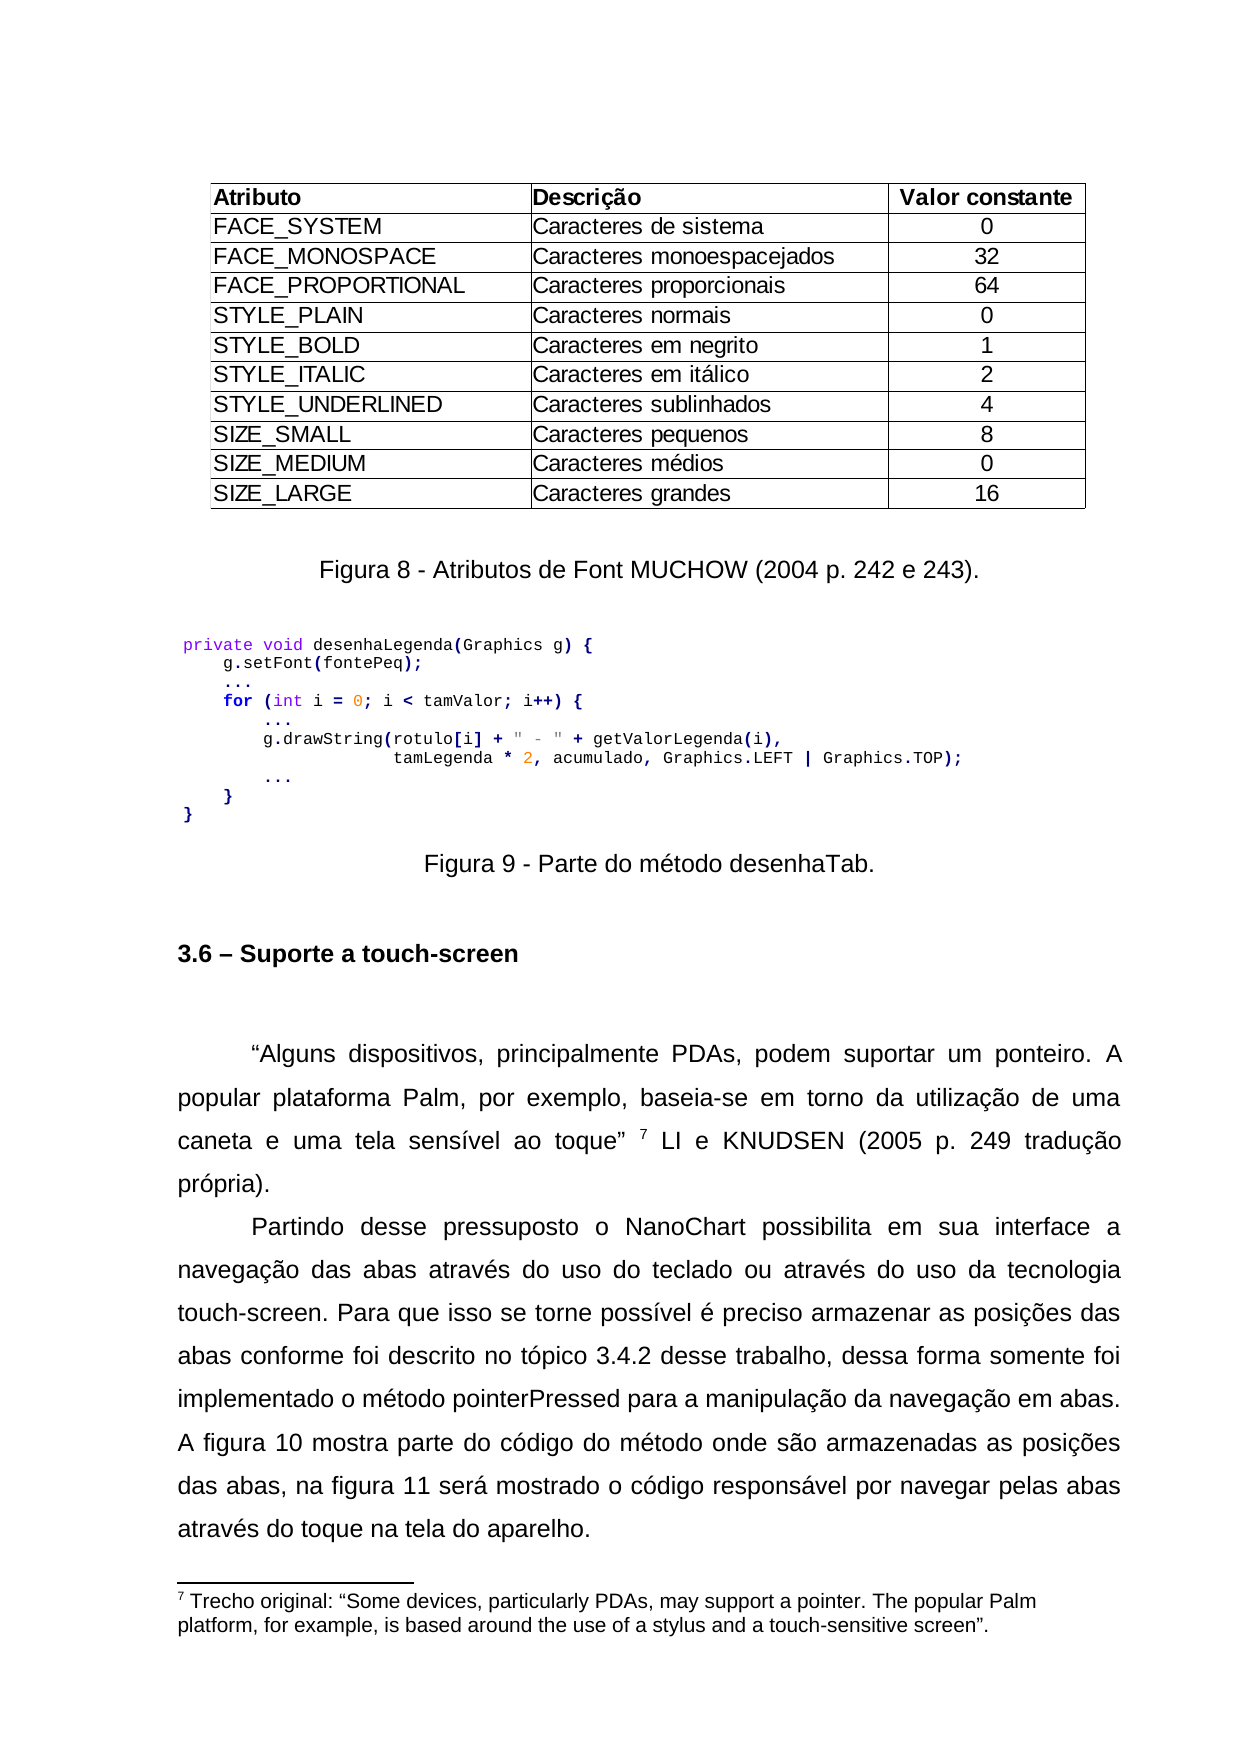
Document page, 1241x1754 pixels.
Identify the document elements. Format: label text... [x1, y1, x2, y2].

table_header private void desenhaLegenda(Graphics g) { g.setFont(fontePeq); ... for (int i = 0; i < tamValor; i++) { ... g.drawString(rotulo[i] + " - " + getValorLegenda(i), tamLegenda * 2, acumulado, Graphics.LEFT | Graphics.TOP); ... } } [177, 631, 1122, 831]
text Trecho original: “Some devices, particularly PDAs, may support a pointer. The popular Palm platform, for example, is based around the use of a stylus and a touch-sensitive screen”. [177, 1589, 1122, 1637]
subtitle 3.6 – Suporte a touch-screen [177, 939, 1122, 968]
table_cell Figura 8 - Atributos de Font MUCHOW (2004 p. 242 e 243). [177, 537, 1122, 602]
text Partindo desse pressuposto o NanoChart possibilita em sua interface a navegação das abas através do uso do teclado ou através do uso da tecnologia touch-screen. Para que isso se torne possível é preciso armazenar as posições das abas conforme foi descrito no tópico 3.4.2 desse trabalho, dessa forma somente foi implementado o método pointerPressed para a manipulação da navegação em abas. A figura 10 mostra parte do código do método onde são armazenadas as posições das abas, na figura 11 será mostrado o código responsável por navegar pelas abas através do toque na tela do aparelho. [177, 1212, 1122, 1543]
table_header [177, 177, 1122, 537]
table_cell Figura 9 - Parte do método desenhaTab. [177, 831, 1122, 896]
text “Alguns dispositivos, principalmente PDAs, podem suportar um ponteiro. A popular plataforma Palm, por exemplo, baseia-se em torno da utilização de uma caneta e uma tela sensível ao toque” LI e KNUDSEN (2005 p. 249 tradução própria). [177, 1039, 1122, 1198]
